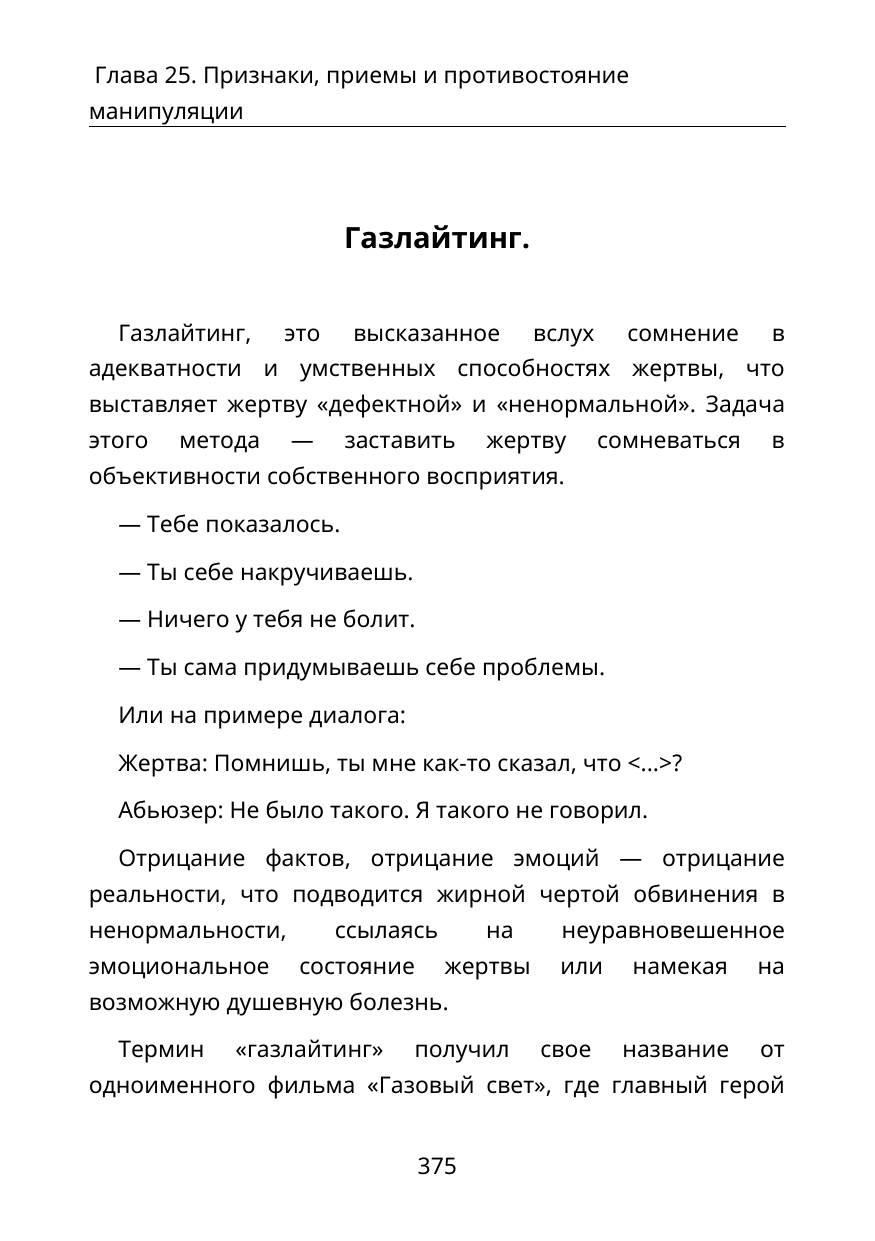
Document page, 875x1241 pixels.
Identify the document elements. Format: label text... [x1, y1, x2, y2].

text Газлайтинг, это высказанное вслух сомнение в адекватности и умственных способностях жертвы, что выставляет жертву «дефектной» и «ненормальной». Задача этого метода — заставить жертву сомневаться в объективности собственного восприятия. [88, 316, 786, 491]
subtitle Газлайтинг. [88, 215, 786, 257]
text — Ты сама придумываешь себе проблемы. [88, 651, 786, 682]
text Или на примере диалога: [88, 699, 786, 730]
text — Тебе показалось. [88, 508, 786, 539]
text Жертва: Помнишь, ты мне как-то сказал, что <...>? [88, 746, 786, 778]
text Отрицание фактов, отрицание эмоций — отрицание реальности, что подводится жирной чертой обвинения в ненормальности, ссылаясь на неуравновешенное эмоциональное состояние жертвы или намекая на возможную душевную болезнь. [88, 842, 786, 1017]
text — Ничего у тебя не болит. [88, 603, 786, 634]
text Термин «газлайтинг» получил свое название от одноименного фильма «Газовый свет», где главный герой [88, 1033, 786, 1101]
text Абьюзер: Не было такого. Я такого не говорил. [88, 794, 786, 825]
text — Ты себе накручиваешь. [88, 556, 786, 587]
